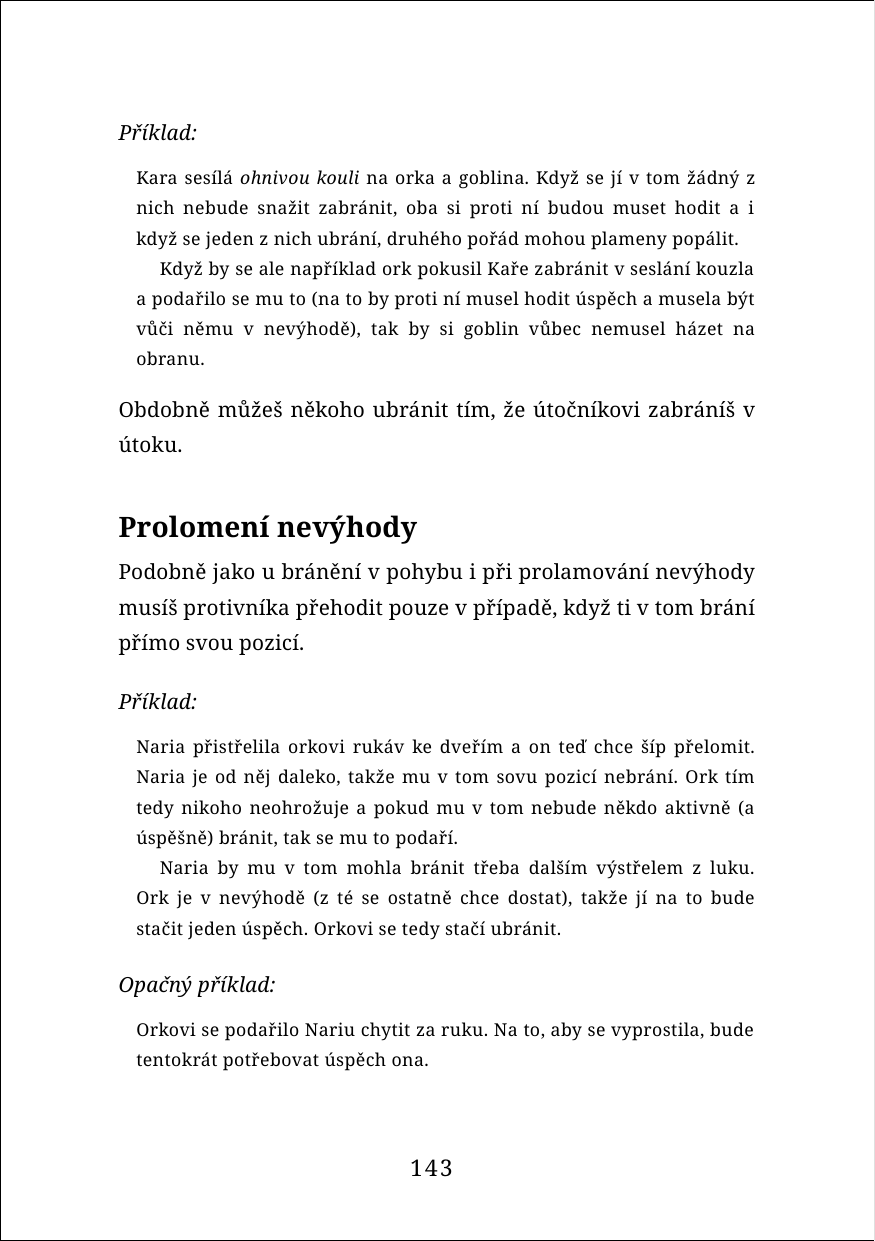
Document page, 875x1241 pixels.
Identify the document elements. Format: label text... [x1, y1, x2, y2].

text Orkovi se podařilo Nariu chytit za ruku. Na to, aby se vyprostila, bude tentokrát potřebovat úspěch ona. [136, 1017, 756, 1071]
text Opačný příklad: [118, 970, 756, 998]
text Kara sesílá ohnivou kouli na orka a goblina. Když se jí v tom žádný z nich nebude snažit zabránit, oba si proti ní budou muset hodit a i když se jeden z nich ubrání, druhého pořád mohou plameny popálit. Když by se ale například ork pokusil Kaře zabránit v seslání kouzla a podařilo se mu to (na to by proti ní musel hodit úspěch a musela být vůči němu v nevýhodě), tak by si goblin vůbec nemusel házet na obranu. [136, 166, 756, 371]
text Příklad: [118, 118, 756, 147]
text Obdobně můžeš někoho ubránit tím, že útočníkovi zabráníš v útoku. [118, 395, 756, 459]
subtitle Prolomení nevýhody [118, 507, 756, 545]
text Naria přistřelila orkovi rukáv ke dveřím a on teď chce šíp přelomit. Naria je od něj daleko, takže mu v tom sovu pozicí nebrání. Ork tím tedy nikoho neohrožuje a pokud mu v tom nebude někdo aktivně (a úspěšně) bránit, tak se mu to podaří. Naria by mu v tom mohla bránit třeba dalším výstřelem z luku. Ork je v nevýhodě (z té se ostatně chce dostat), takže jí na to bude stačit jeden úspěch. Orkovi se tedy stačí ubránit. [136, 735, 756, 940]
text Podobně jako u bránění v pohybu i při prolamování nevýhody musíš protivníka přehodit pouze v případě, když ti v tom brání přímo svou pozicí. [118, 557, 756, 657]
text Příklad: [118, 687, 756, 716]
